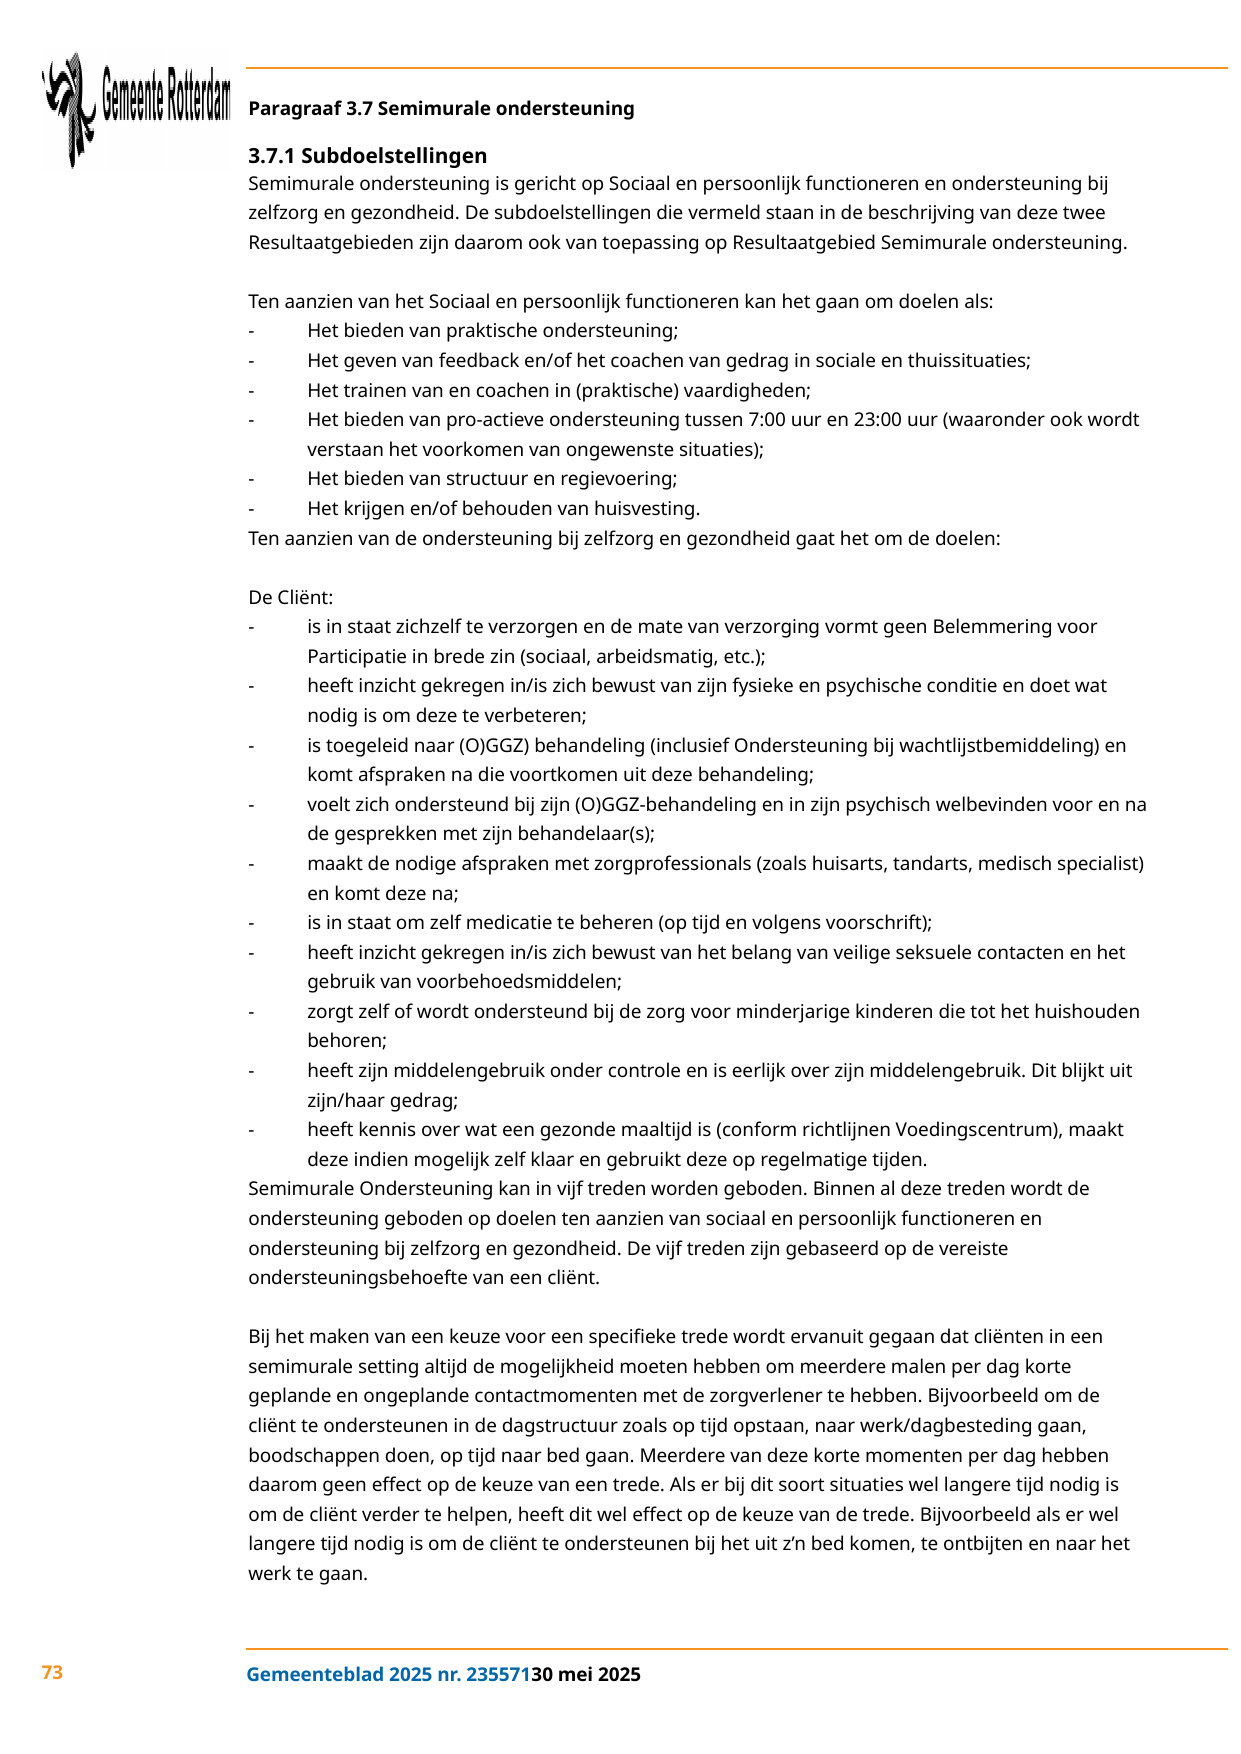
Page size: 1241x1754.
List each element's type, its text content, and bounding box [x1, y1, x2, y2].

text De Cliënt: [248, 584, 1152, 610]
list heeft kennis over wat een gezonde maaltijd is (conform richtlijnen Voedingscentrum), maakt deze indien mogelijk zelf klaar en gebruikt deze op regelmatige tijden. [248, 1116, 1152, 1172]
list is toegeleid naar (O)GGZ) behandeling (inclusief Ondersteuning bij wachtlijstbemiddeling) en komt afspraken na die voortkomen uit deze behandeling; [248, 732, 1152, 787]
list Het bieden van structuur en regievoering; [248, 466, 1152, 491]
list zorgt zelf of wordt ondersteund bij de zorg voor minderjarige kinderen die tot het huishouden behoren; [248, 998, 1152, 1053]
list heeft inzicht gekregen in/is zich bewust van zijn fysieke en psychische conditie en doet wat nodig is om deze te verbeteren; [248, 673, 1152, 728]
list Het trainen van en coachen in (praktische) vaardigheden; [248, 377, 1152, 403]
text 3.7.1 Subdoelstellingen [248, 141, 1152, 170]
list Het geven van feedback en/of het coachen van gedrag in sociale en thuissituaties; [248, 347, 1152, 373]
list Het bieden van pro-actieve ondersteuning tussen 7:00 uur en 23:00 uur (waaronder ook wordt verstaan het voorkomen van ongewenste situaties); [248, 406, 1152, 462]
list is in staat om zelf medicatie te beheren (op tijd en volgens voorschrift); [248, 909, 1152, 935]
list heeft inzicht gekregen in/is zich bewust van het belang van veilige seksuele contacten en het gebruik van voorbehoedsmiddelen; [248, 939, 1152, 994]
text Semimurale ondersteuning is gericht op Sociaal en persoonlijk functioneren en ondersteuning bij zelfzorg en gezondheid. De subdoelstellingen die vermeld staan in de beschrijving van deze twee Resultaatgebieden zijn daarom ook van toepassing op Resultaatgebied Semimurale ondersteuning. [248, 170, 1152, 255]
list Het krijgen en/of behouden van huisvesting. [248, 495, 1152, 521]
text Bij het maken van een keuze voor een specifieke trede wordt ervanuit gegaan dat cliënten in een semimurale setting altijd de mogelijkheid moeten hebben om meerdere malen per dag korte geplande en ongeplande contactmomenten met de zorgverlener te hebben. Bijvoorbeeld om de cliënt te ondersteunen in de dagstructuur zoals op tijd opstaan, naar werk/dagbesteding gaan, boodschappen doen, op tijd naar bed gaan. Meerdere van deze korte momenten per dag hebben daarom geen effect op de keuze van een trede. Als er bij dit soort situaties wel langere tijd nodig is om de cliënt verder te helpen, heeft dit wel effect op de keuze van de trede. Bijvoorbeeld als er wel langere tijd nodig is om de cliënt te ondersteunen bij het uit z’n bed komen, te ontbijten en naar het werk te gaan. [248, 1323, 1152, 1586]
text Paragraaf 3.7 Semimurale ondersteuning [248, 95, 1152, 121]
text Semimurale Ondersteuning kan in vijf treden worden geboden. Binnen al deze treden wordt de ondersteuning geboden op doelen ten aanzien van sociaal en persoonlijk functioneren en ondersteuning bij zelfzorg en gezondheid. De vijf treden zijn gebaseerd op de vereiste ondersteuningsbehoefte van een cliënt. [248, 1176, 1152, 1290]
text Ten aanzien van het Sociaal en persoonlijk functioneren kan het gaan om doelen als: [248, 288, 1152, 314]
list Het bieden van praktische ondersteuning; [248, 318, 1152, 343]
picture [41, 47, 231, 172]
list voelt zich ondersteund bij zijn (O)GGZ-behandeling en in zijn psychisch welbevinden voor en na de gesprekken met zijn behandelaar(s); [248, 791, 1152, 846]
list is in staat zichzelf te verzorgen en de mate van verzorging vormt geen Belemmering voor Participatie in brede zin (sociaal, arbeidsmatig, etc.); [248, 613, 1152, 669]
list maakt de nodige afspraken met zorgprofessionals (zoals huisarts, tandarts, medisch specialist) en komt deze na; [248, 850, 1152, 906]
list heeft zijn middelengebruik onder controle en is eerlijk over zijn middelengebruik. Dit blijkt uit zijn/haar gedrag; [248, 1057, 1152, 1113]
text Ten aanzien van de ondersteuning bij zelfzorg en gezondheid gaat het om de doelen: [248, 525, 1152, 551]
